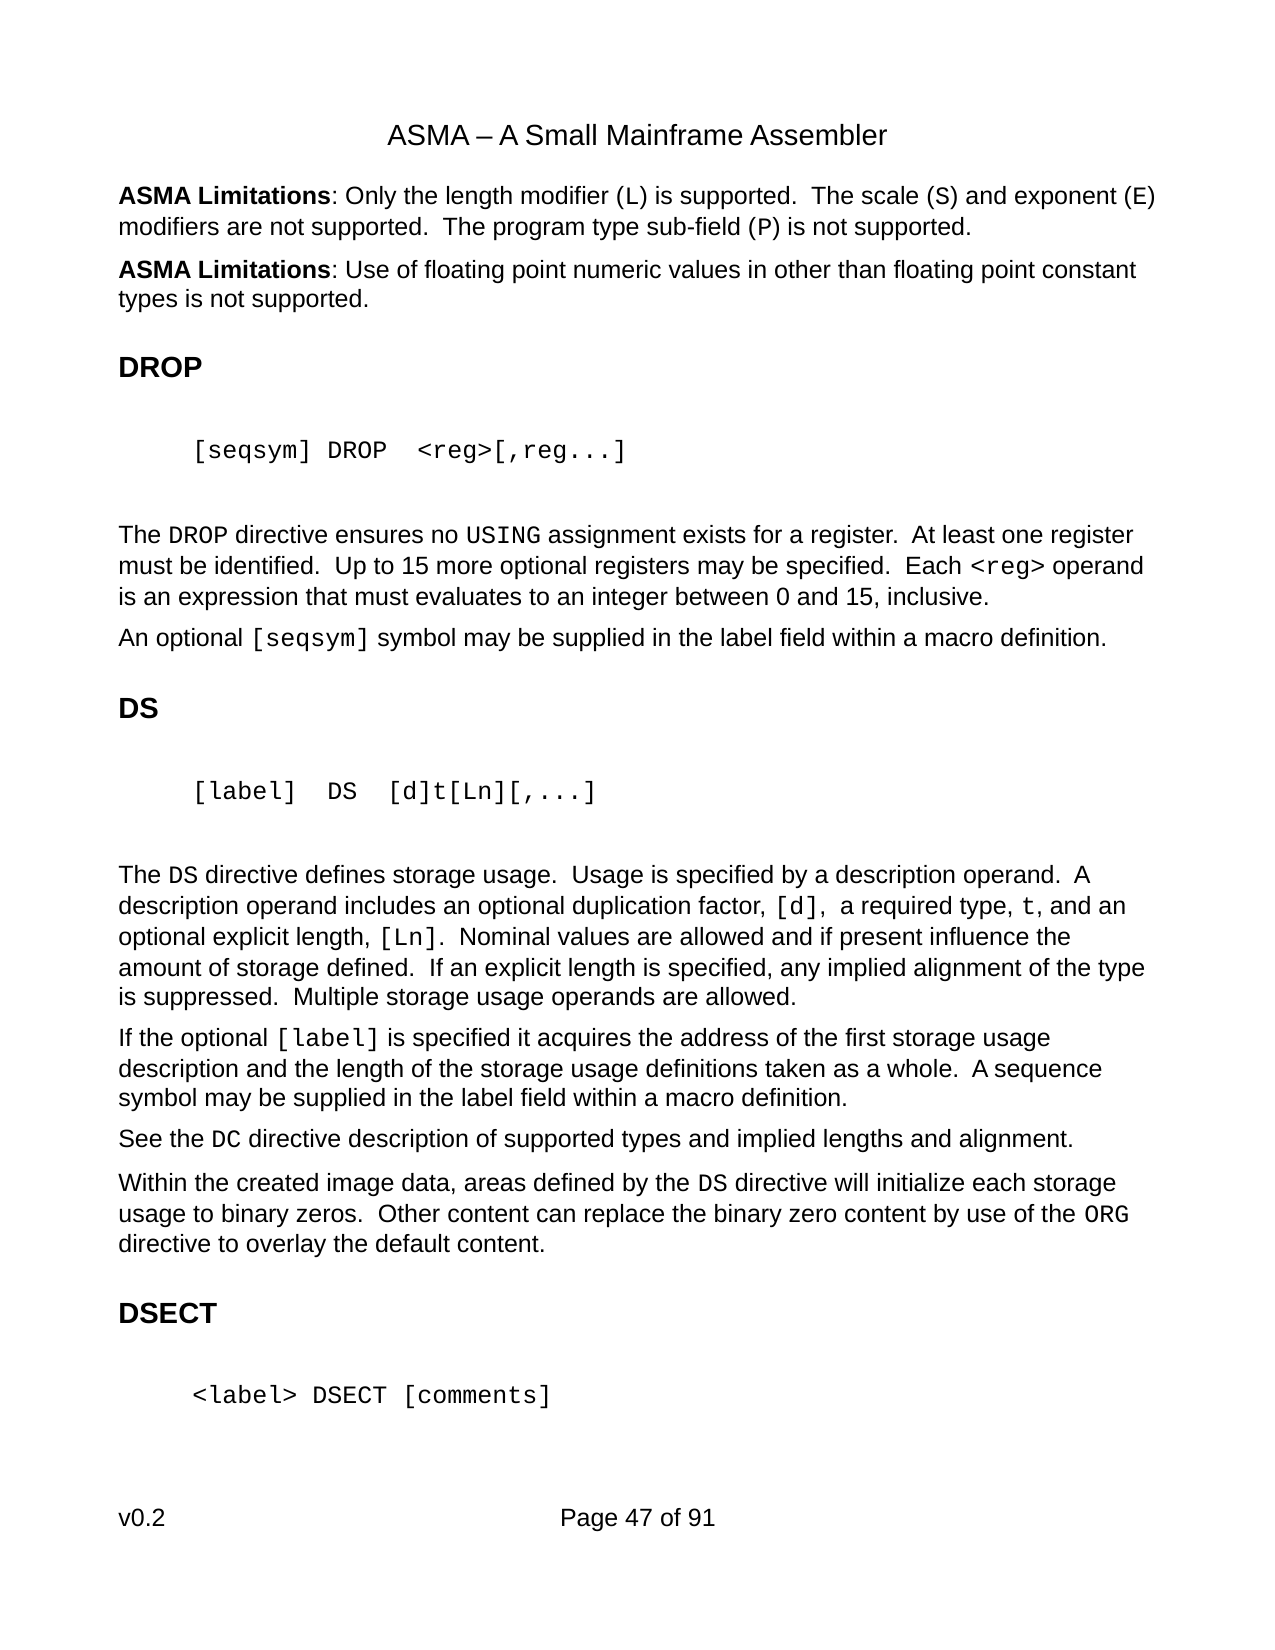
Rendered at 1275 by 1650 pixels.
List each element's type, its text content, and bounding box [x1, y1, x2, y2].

text <label> DSECT [comments] [192, 1383, 1157, 1411]
text [label] DS [d]t[Ln][,...] [192, 779, 1157, 807]
text ASMA Limitations: Only the length modifier (L) is supported. The scale (S) and exponent (E) modifiers are not supported. The program type sub-field (P) is not supported. [118, 181, 1157, 243]
subtitle DROP [118, 351, 1157, 384]
text See the DC directive description of supported types and implied lengths and alignment. [118, 1124, 1157, 1155]
text ASMA Limitations: Use of floating point numeric values in other than floating point constant types is not supported. [118, 256, 1157, 313]
text The DROP directive ensures no USING assignment exists for a register. At least one register must be identified. Up to 15 more optional registers may be specified. Each <reg> operand is an expression that must evaluates to an integer between 0 and 15, inclusive. [118, 520, 1157, 611]
text If the optional [label] is specified it acquires the address of the first storage usage description and the length of the storage usage definitions taken as a whole. A sequence symbol may be supplied in the label field within a macro definition. [118, 1023, 1157, 1112]
text Within the created image data, areas defined by the DS directive will initialize each storage usage to binary zeros. Other content can replace the binary zero content by use of the ORG directive to overlay the default content. [118, 1168, 1157, 1258]
text [seqsym] DROP <reg>[,reg...] [192, 438, 1157, 466]
text An optional [seqsym] symbol may be supplied in the label field within a macro definition. [118, 623, 1157, 654]
subtitle DS [118, 691, 1157, 725]
text The DS directive defines storage usage. Usage is specified by a description operand. A description operand includes an optional duplication factor, [d], a required type, t, and an optional explicit length, [Ln]. Nominal values are allowed and if present influence the amount of storage defined. If an explicit length is specified, any implied alignment of the type is suppressed. Multiple storage usage operands are allowed. [118, 860, 1157, 1011]
subtitle DSECT [118, 1296, 1157, 1329]
